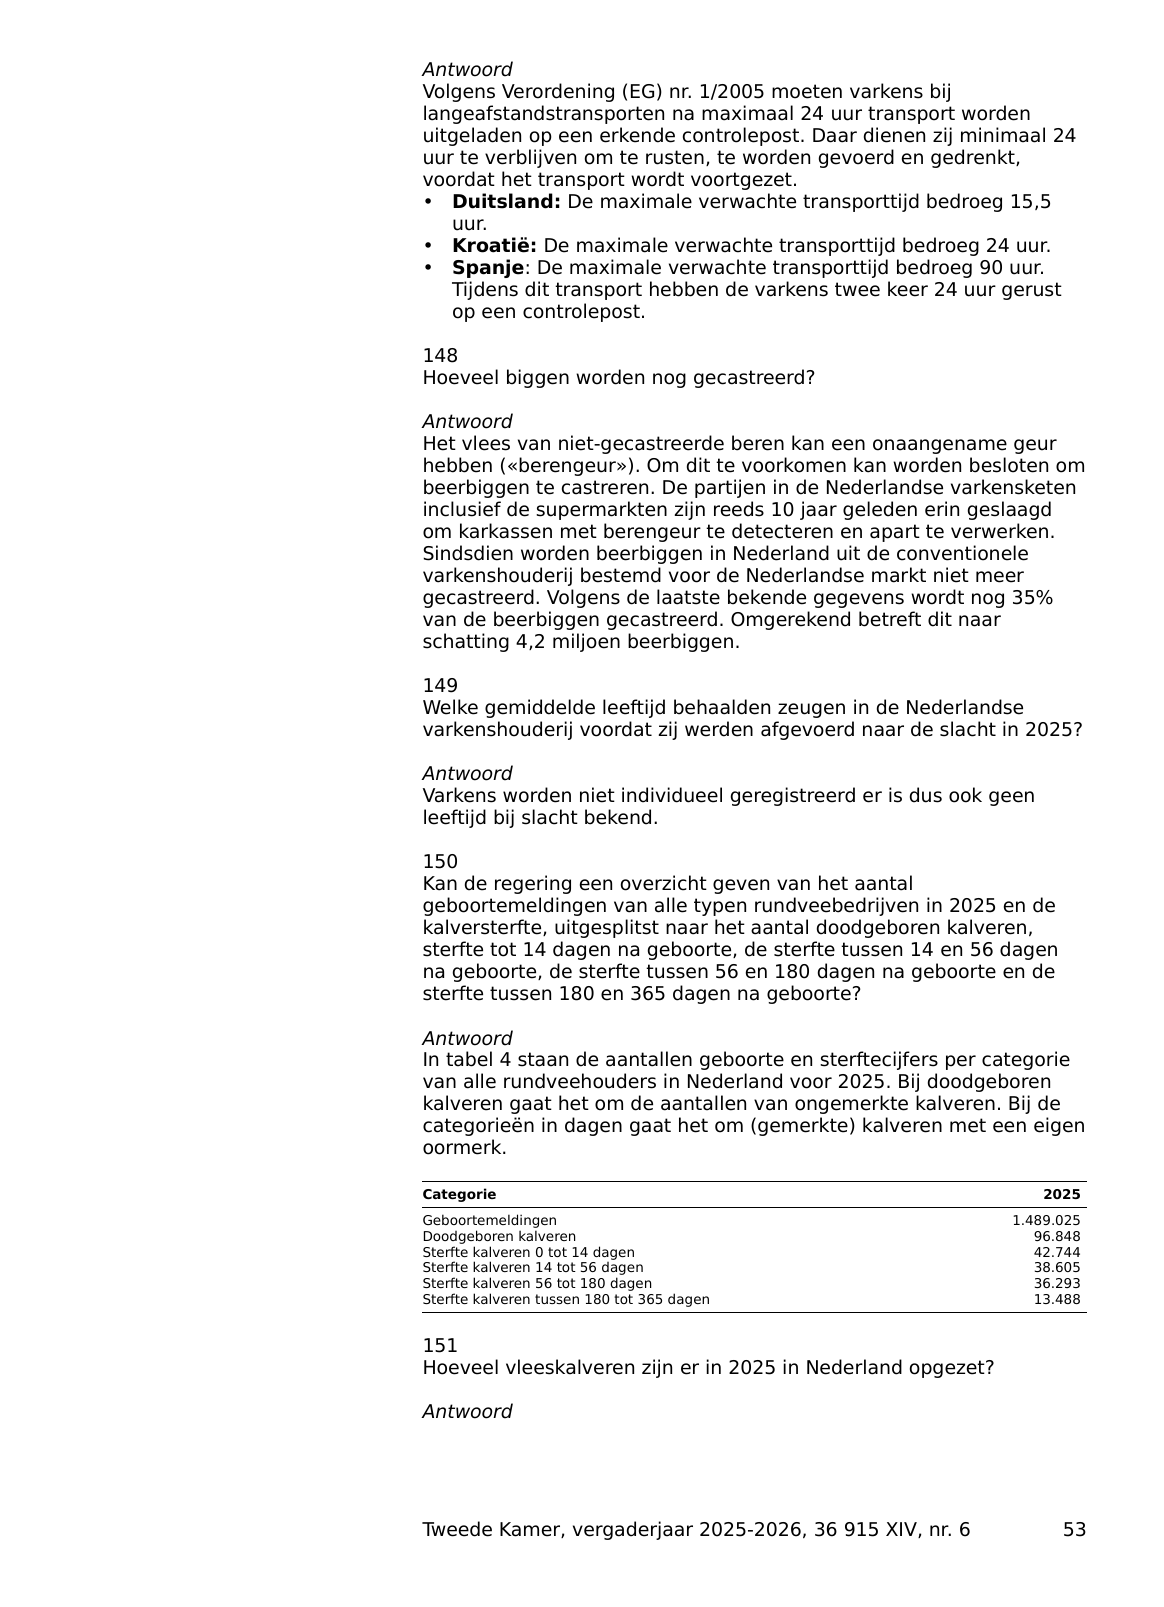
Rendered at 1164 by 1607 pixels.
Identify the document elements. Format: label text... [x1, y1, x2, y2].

text In tabel 4 staan de aantallen geboorte en sterftecijfers per categorie van alle rundveehouders in Nederland voor 2025. Bij doodgeboren kalveren gaat het om de aantallen van ongemerkte kalveren. Bij de categorieën in dagen gaat het om (gemerkte) kalveren met een eigen oormerk. [422, 1049, 1087, 1159]
text Hoeveel vleeskalveren zijn er in 2025 in Nederland opgezet? [422, 1357, 1087, 1379]
text • Duitsland: De maximale verwachte transporttijd bedroeg 15,5 uur. [422, 191, 1087, 235]
text 149 [422, 675, 1087, 697]
text Antwoord [422, 59, 1087, 81]
table_cell Doodgeboren kalveren [422, 1229, 753, 1244]
text 151 [422, 1335, 1087, 1357]
text Antwoord [422, 1027, 1087, 1049]
text Het vlees van niet-gecastreerde beren kan een onaangename geur hebben («berengeur»). Om dit te voorkomen kan worden besloten om beerbiggen te castreren. De partijen in de Nederlandse varkensketen inclusief de supermarkten zijn reeds 10 jaar geleden erin geslaagd om karkassen met berengeur te detecteren en apart te verwerken. Sindsdien worden beerbiggen in Nederland uit de conventionele varkenshouderij bestemd voor de Nederlandse markt niet meer gecastreerd. Volgens de laatste bekende gegevens wordt nog 35% van de beerbiggen gecastreerd. Omgerekend betreft dit naar schatting 4,2 miljoen beerbiggen. [422, 433, 1087, 653]
table_cell Sterfte kalveren 14 tot 56 dagen [422, 1260, 753, 1276]
table_cell Sterfte kalveren 0 tot 14 dagen [422, 1245, 753, 1260]
table_cell 42.744 [753, 1245, 1087, 1260]
table_header 2025 [753, 1182, 1087, 1207]
table_cell 36.293 [753, 1276, 1087, 1292]
text Kan de regering een overzicht geven van het aantal geboortemeldingen van alle typen rundveebedrijven in 2025 en de kalversterfte, uitgesplitst naar het aantal doodgeboren kalveren, sterfte tot 14 dagen na geboorte, de sterfte tussen 14 en 56 dagen na geboorte, de sterfte tussen 56 en 180 dagen na geboorte en de sterfte tussen 180 en 365 dagen na geboorte? [422, 873, 1087, 1005]
text Antwoord [422, 411, 1087, 433]
text Welke gemiddelde leeftijd behaalden zeugen in de Nederlandse varkenshouderij voordat zij werden afgevoerd naar de slacht in 2025? [422, 697, 1087, 741]
table_cell 38.605 [753, 1260, 1087, 1276]
text Antwoord [422, 763, 1087, 785]
text Antwoord [422, 1401, 1087, 1423]
table_header Categorie [422, 1182, 753, 1207]
table_cell Geboortemeldingen [422, 1208, 753, 1229]
text Hoeveel biggen worden nog gecastreerd? [422, 367, 1087, 389]
text 148 [422, 345, 1087, 367]
text 150 [422, 851, 1087, 873]
text • Spanje: De maximale verwachte transporttijd bedroeg 90 uur. Tijdens dit transport hebben de varkens twee keer 24 uur gerust op een controlepost. [422, 257, 1087, 323]
text Volgens Verordening (EG) nr. 1/2005 moeten varkens bij langeafstandstransporten na maximaal 24 uur transport worden uitgeladen op een erkende controlepost. Daar dienen zij minimaal 24 uur te verblijven om te rusten, te worden gevoerd en gedrenkt, voordat het transport wordt voortgezet. [422, 81, 1087, 191]
text • Kroatië: De maximale verwachte transporttijd bedroeg 24 uur. [422, 235, 1087, 257]
table_cell 96.848 [753, 1229, 1087, 1244]
text Varkens worden niet individueel geregistreerd er is dus ook geen leeftijd bij slacht bekend. [422, 785, 1087, 829]
table_cell 13.488 [753, 1292, 1087, 1312]
table_cell Sterfte kalveren tussen 180 tot 365 dagen [422, 1292, 753, 1312]
table_cell Sterfte kalveren 56 tot 180 dagen [422, 1276, 753, 1292]
table_cell 1.489.025 [753, 1208, 1087, 1229]
